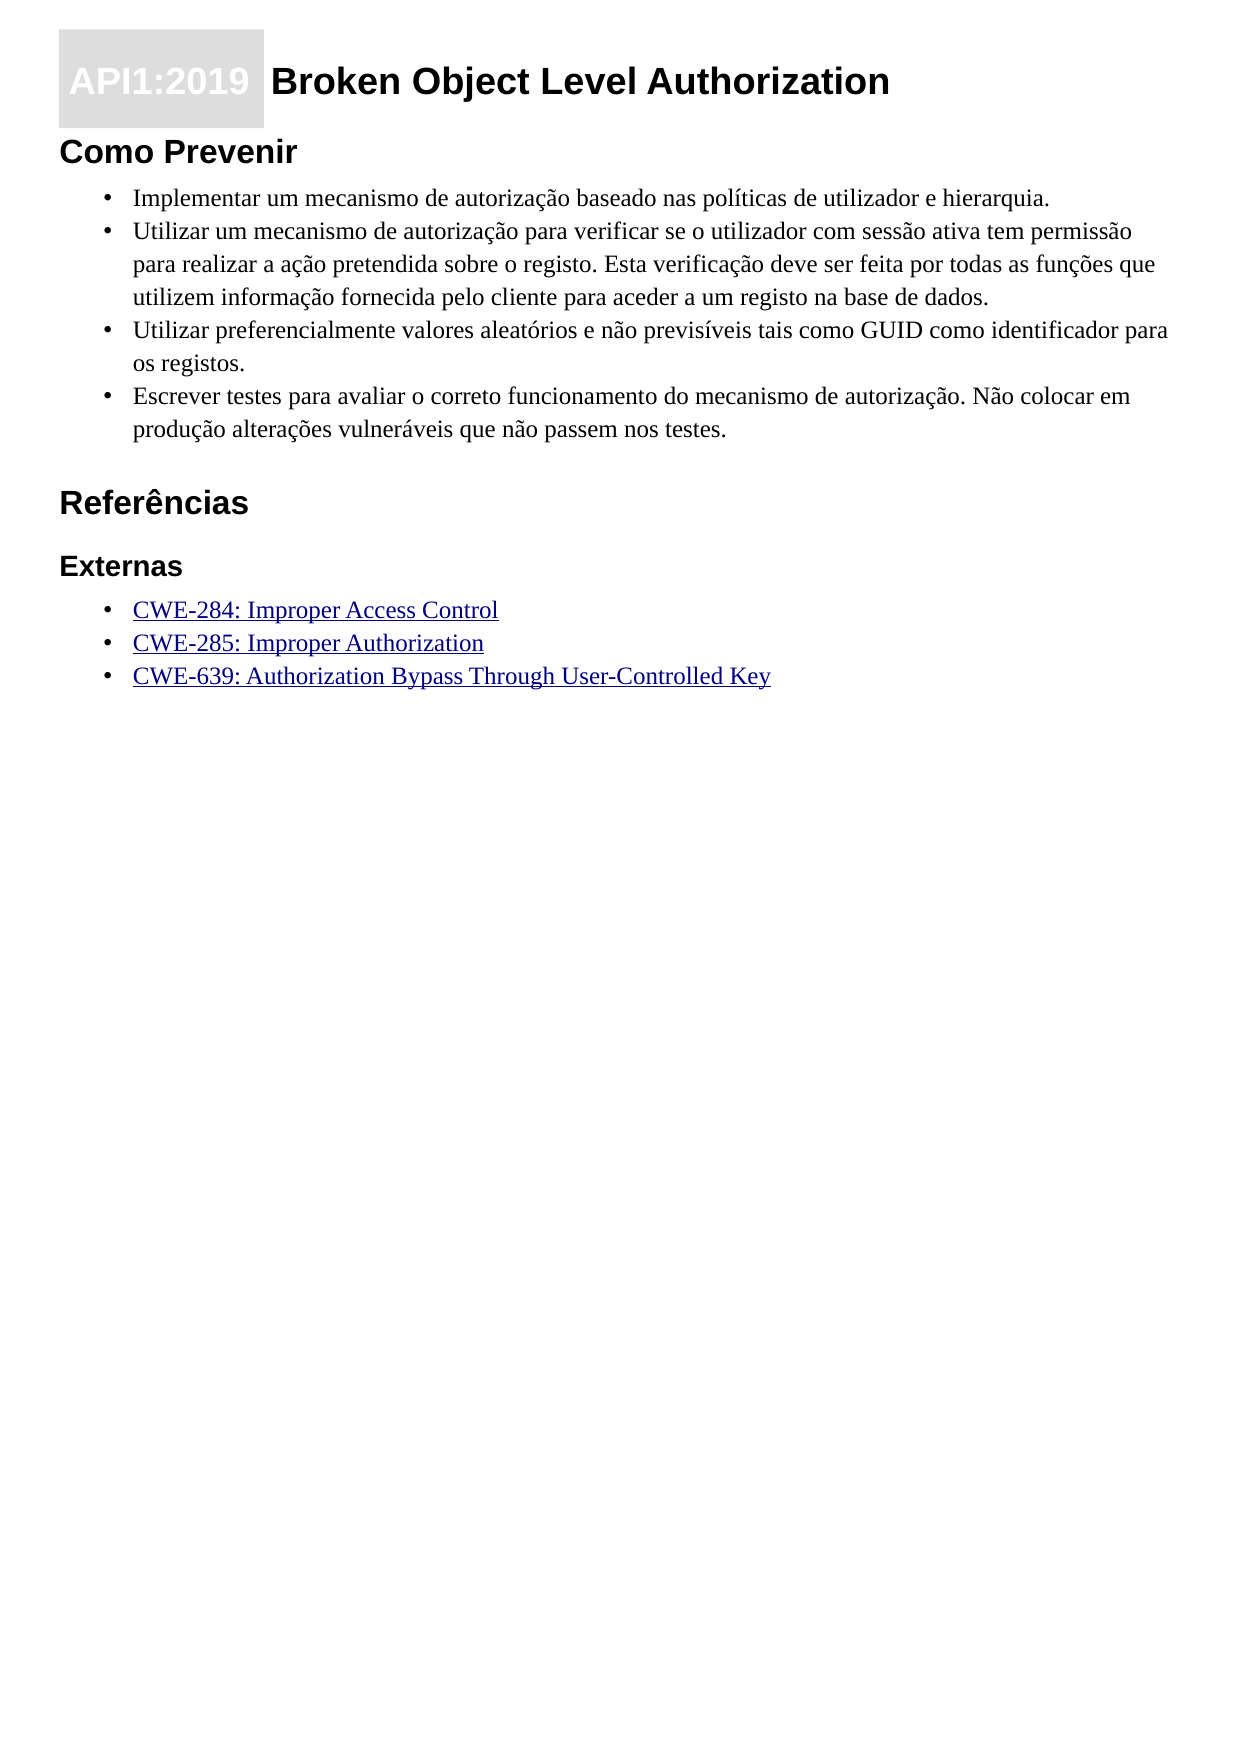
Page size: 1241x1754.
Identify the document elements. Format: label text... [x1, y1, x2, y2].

list Escrever testes para avaliar o correto funcionamento do mecanismo de autorização. Não colocar em produção alterações vulneráveis que não passem nos testes. [103, 381, 1181, 443]
list CWE-639: Authorization Bypass Through User-Controlled Key [103, 661, 1181, 690]
subtitle Referências [59, 483, 1181, 522]
subtitle Externas [59, 549, 1181, 582]
list Utilizar um mecanismo de autorização para verificar se o utilizador com sessão ativa tem permissão para realizar a ação pretendida sobre o registo. Esta verificação deve ser feita por todas as funções que utilizem informação fornecida pelo cliente para aceder a um registo na base de dados. [103, 216, 1181, 311]
list CWE-284: Improper Access Control [103, 595, 1181, 624]
list CWE-285: Improper Authorization [103, 628, 1181, 657]
list Implementar um mecanismo de autorização baseado nas políticas de utilizador e hierarquia. [103, 183, 1181, 212]
list Utilizar preferencialmente valores aleatórios e não previsíveis tais como GUID como identificador para os registos. [103, 315, 1181, 377]
subtitle Como Prevenir [59, 132, 1181, 171]
